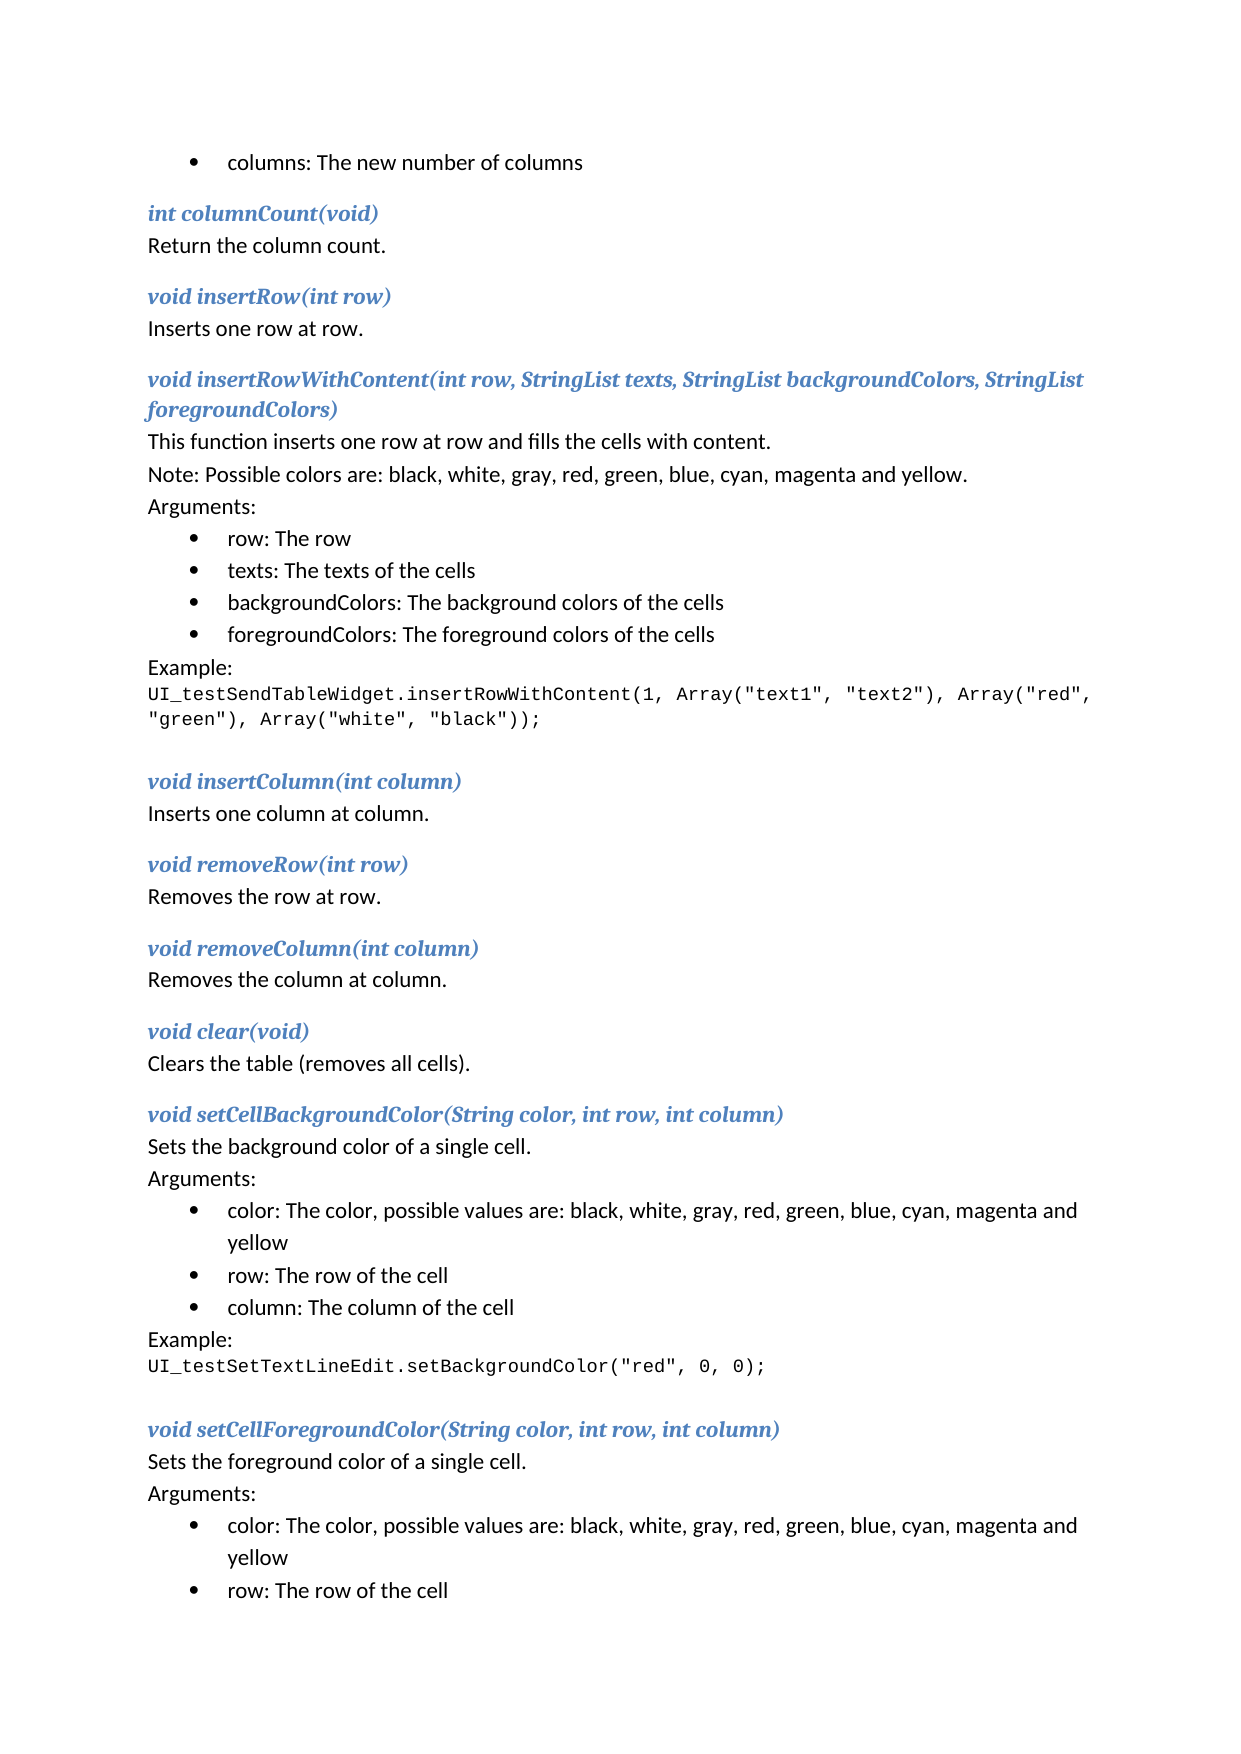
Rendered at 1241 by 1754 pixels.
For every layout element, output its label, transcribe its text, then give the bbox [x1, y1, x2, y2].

text Return the column count. [148, 231, 1093, 259]
subtitle int columnCount(void) [148, 201, 1093, 227]
text Removes the row at row. [148, 882, 1093, 910]
text Example: [148, 653, 1093, 681]
subtitle void insertRowWithContent(int row, StringList texts, StringList backgroundColors, StringList foregroundColors) [148, 367, 1093, 424]
list row: The row of the cell [190, 1261, 1093, 1289]
list columns: The new number of columns [190, 148, 1093, 176]
text Note: Possible colors are: black, white, gray, red, green, blue, cyan, magenta and yellow. [148, 460, 1093, 488]
text Example: [148, 1325, 1093, 1353]
subtitle void setCellForegroundColor(String color, int row, int column) [148, 1417, 1093, 1443]
text Arguments: [148, 492, 1093, 520]
subtitle void removeColumn(int column) [148, 935, 1093, 962]
list texts: The texts of the cells [190, 556, 1093, 584]
subtitle void setCellBackgroundColor(String color, int row, int column) [148, 1102, 1093, 1128]
text Inserts one row at row. [148, 314, 1093, 342]
text UI_testSendTableWidget.insertRowWithContent(1, Array("text1", "text2"), Array("red", "green"), Array("white", "black")); [148, 685, 1093, 731]
text Sets the background color of a single cell. [148, 1132, 1093, 1160]
list color: The color, possible values are: black, white, gray, red, green, blue, cyan, magenta and yellow [190, 1511, 1093, 1572]
subtitle void clear(void) [148, 1018, 1093, 1045]
text UI_testSetTextLineEdit.setBackgroundColor("red", 0, 0); [148, 1357, 1093, 1378]
list backgroundColors: The background colors of the cells [190, 588, 1093, 616]
list row: The row [190, 524, 1093, 552]
text This function inserts one row at row and fills the cells with content. [148, 427, 1093, 456]
subtitle void removeRow(int row) [148, 852, 1093, 878]
text Removes the column at column. [148, 966, 1093, 993]
text Inserts one column at column. [148, 799, 1093, 827]
list column: The column of the cell [190, 1293, 1093, 1321]
list foregroundColors: The foreground colors of the cells [190, 621, 1093, 649]
text Sets the foreground color of a single cell. [148, 1447, 1093, 1475]
text Clears the table (removes all cells). [148, 1049, 1093, 1077]
list color: The color, possible values are: black, white, gray, red, green, blue, cyan, magenta and yellow [190, 1196, 1093, 1257]
subtitle void insertColumn(int column) [148, 769, 1093, 795]
text Arguments: [148, 1164, 1093, 1192]
subtitle void insertRow(int row) [148, 284, 1093, 310]
list row: The row of the cell [190, 1576, 1093, 1604]
text Arguments: [148, 1479, 1093, 1507]
